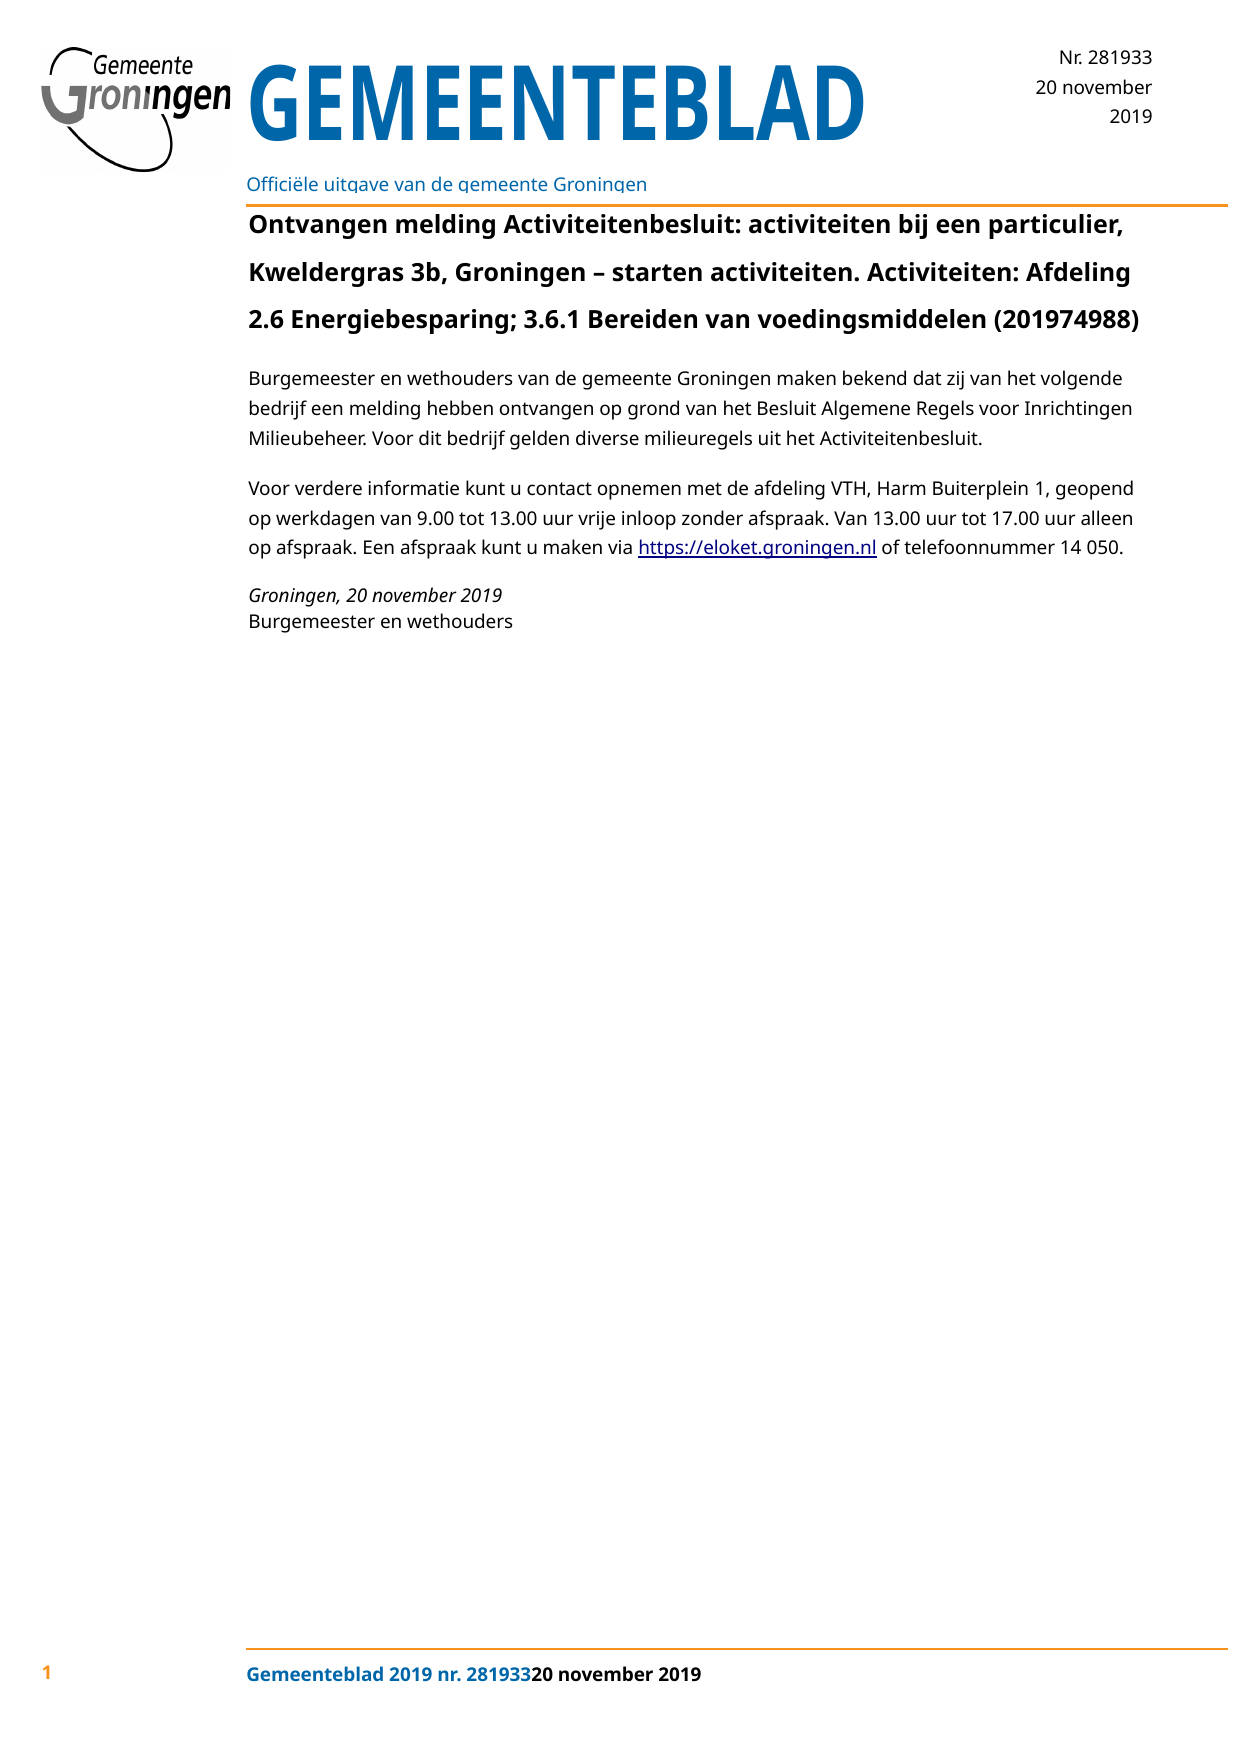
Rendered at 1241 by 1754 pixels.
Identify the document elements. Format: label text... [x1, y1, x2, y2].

text Ontvangen melding Activiteitenbesluit: activiteiten bij een particulier, Kweldergras 3b, Groningen – starten activiteiten. Activiteiten: Afdeling 2.6 Energiebesparing; 3.6.1 Bereiden van voedingsmiddelen (201974988) [248, 207, 1152, 336]
text Burgemeester en wethouders [248, 608, 1152, 633]
picture [41, 47, 231, 172]
text Voor verdere informatie kunt u contact opnemen met de afdeling VTH, Harm Buiterplein 1, geopend op werkdagen van 9.00 tot 13.00 uur vrije inloop zonder afspraak. Van 13.00 uur tot 17.00 uur alleen op afspraak. Een afspraak kunt u maken via https://eloket.groningen.nl of telefoonnummer 14 050. [248, 475, 1152, 560]
text Burgemeester en wethouders van de gemeente Groningen maken bekend dat zij van het volgende bedrijf een melding hebben ontvangen op grond van het Besluit Algemene Regels voor Inrichtingen Milieubeheer. Voor dit bedrijf gelden diverse milieuregels uit het Activiteitenbesluit. [248, 366, 1152, 450]
text Groningen, 20 november 2019 [248, 582, 1152, 608]
